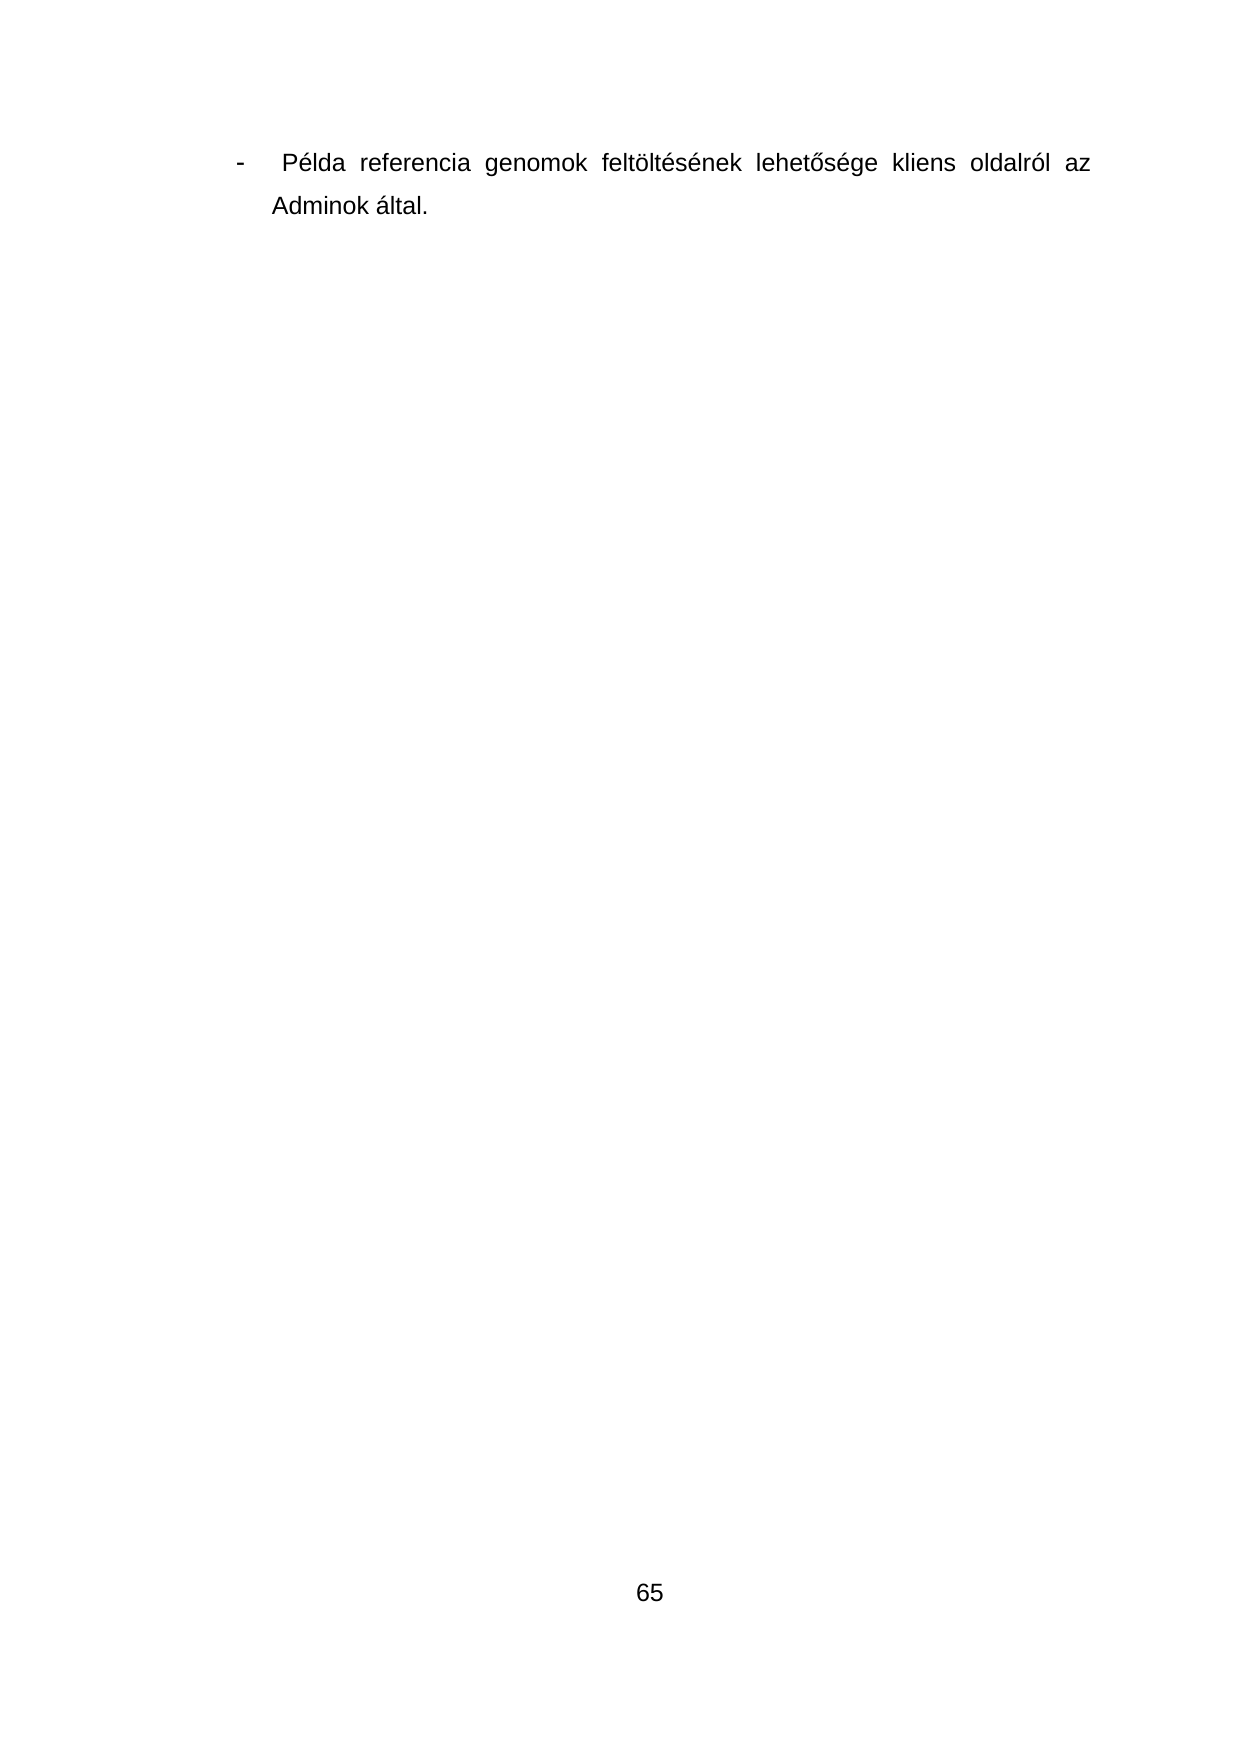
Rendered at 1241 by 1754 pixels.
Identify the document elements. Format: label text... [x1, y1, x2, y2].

list Példa referencia genomok feltöltésének lehetősége kliens oldalról az Adminok által. [236, 148, 1093, 219]
